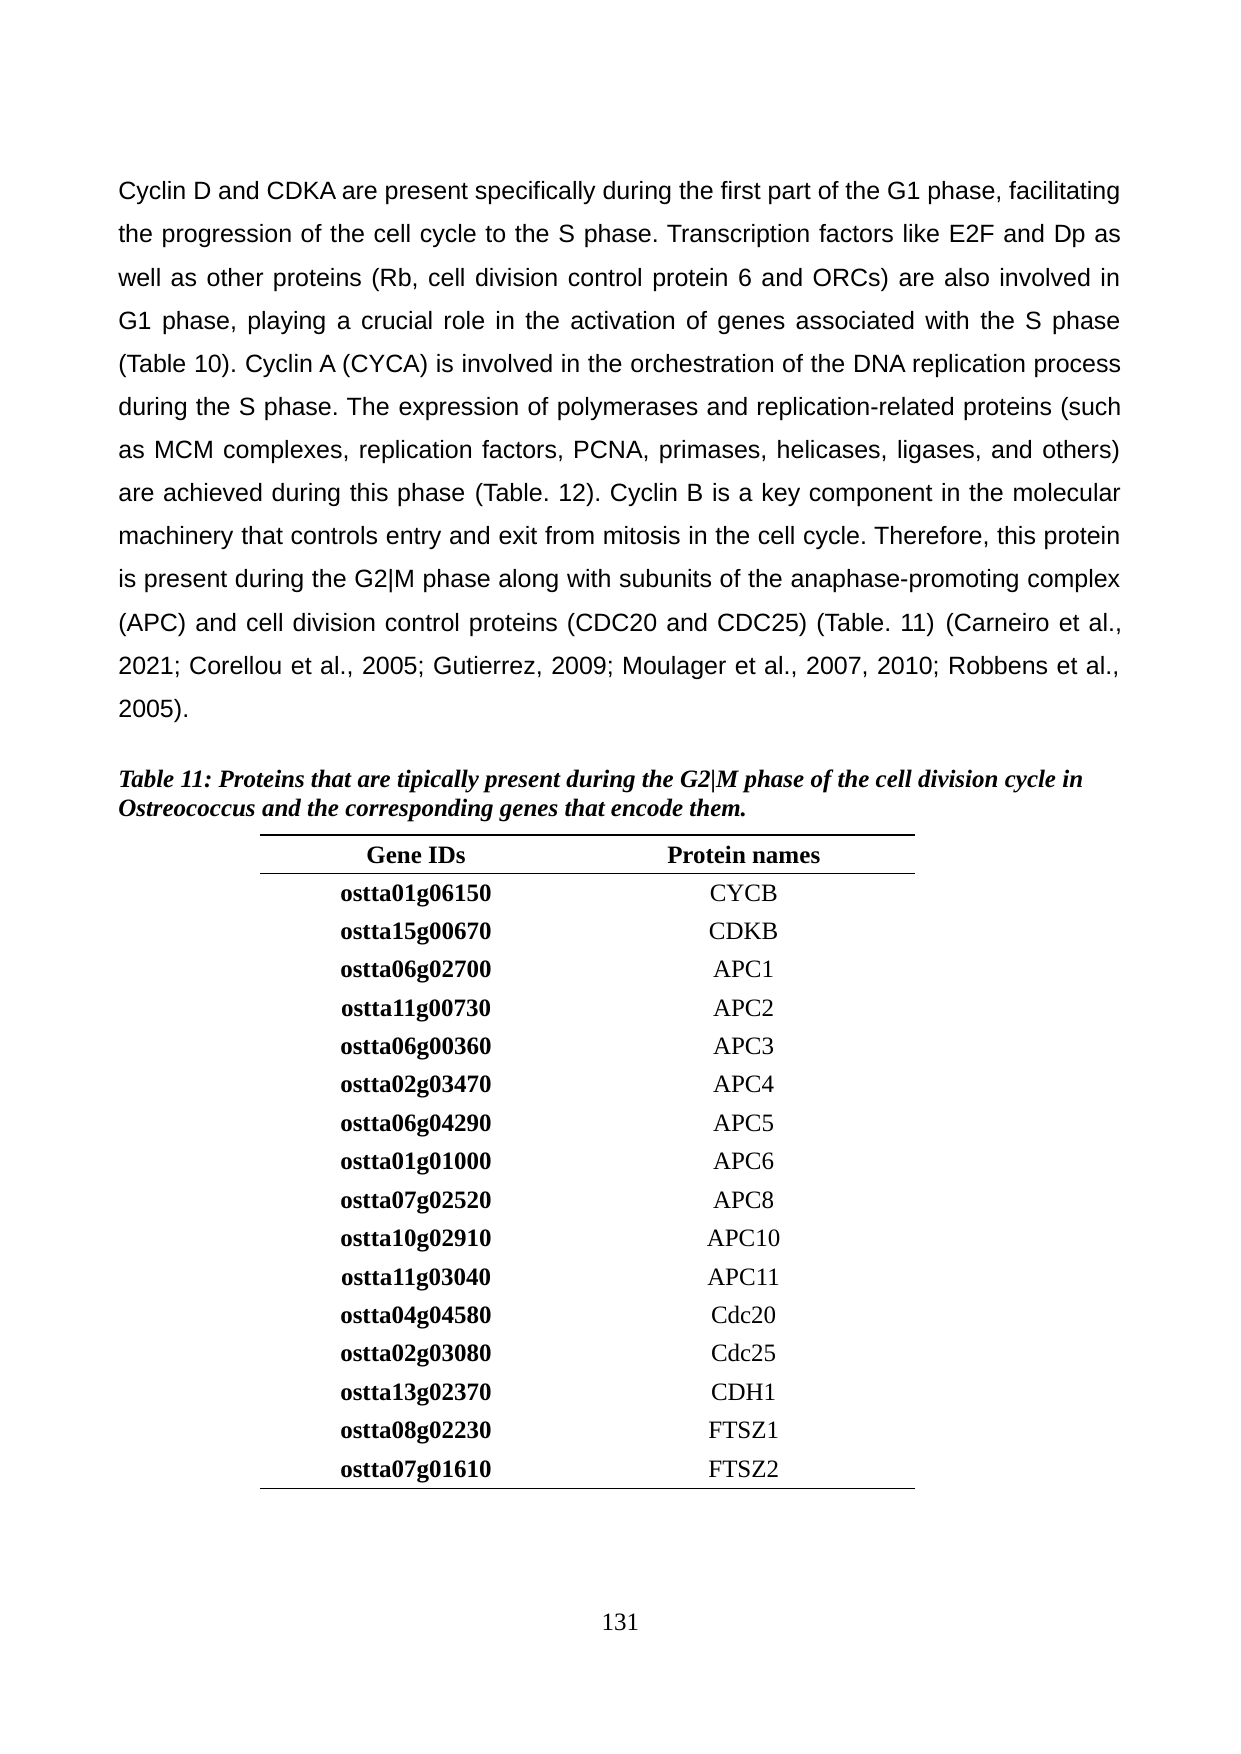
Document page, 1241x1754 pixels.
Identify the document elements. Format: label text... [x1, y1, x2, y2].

text Cyclin D and CDKA are present specifically during the first part of the G1 phase, facilitating the progression of the cell cycle to the S phase. Transcription factors like E2F and Dp as well as other proteins (Rb, cell division control protein 6 and ORCs) are also involved in G1 phase, playing a crucial role in the activation of genes associated with the S phase (Table 10). Cyclin A (CYCA) is involved in the orchestration of the DNA replication process during the S phase. The expression of polymerases and replication-related proteins (such as MCM complexes, replication factors, PCNA, primases, helicases, ligases, and others) are achieved during this phase (Table. 12). Cyclin B is a key component in the molecular machinery that controls entry and exit from mitosis in the cell cycle. Therefore, this protein is present during the G2|M phase along with subunits of the anaphase-promoting complex (APC) and cell division control proteins (CDC20 and CDC25) (Table. 11) (Carneiro et al., 2021; Corellou et al., 2005; Gutierrez, 2009; Moulager et al., 2007, 2010; Robbens et al., 2005)⁠⁠⁠. [118, 176, 1122, 723]
table_cell ostta01g01000 [260, 1142, 572, 1180]
table_cell APC6 [572, 1142, 915, 1180]
table_cell ostta07g01610 [260, 1449, 572, 1487]
table_header Protein names [572, 836, 915, 872]
table_cell ostta15g00670 [260, 911, 572, 949]
table_cell APC3 [572, 1026, 915, 1065]
table_cell ostta11g00730 [260, 988, 572, 1026]
table_cell CDH1 [572, 1372, 915, 1411]
table_cell APC5 [572, 1103, 915, 1142]
table_cell APC2 [572, 988, 915, 1026]
table_cell FTSZ2 [572, 1449, 915, 1487]
text Table 11: Proteins that are tipically present during the G2|M phase of the cell division cycle in Ostreococcus and the corresponding genes that encode them. [118, 764, 1122, 822]
table_cell ostta10g02910 [260, 1219, 572, 1257]
table_cell ostta13g02370 [260, 1372, 572, 1411]
table_cell ostta08g02230 [260, 1411, 572, 1449]
table_cell CDKB [572, 911, 915, 949]
table_cell Cdc25 [572, 1334, 915, 1372]
table_cell ostta02g03470 [260, 1065, 572, 1103]
table_cell APC8 [572, 1180, 915, 1218]
table_cell ostta04g04580 [260, 1295, 572, 1334]
table_cell APC10 [572, 1219, 915, 1257]
table_cell ostta06g02700 [260, 949, 572, 988]
table_cell APC11 [572, 1257, 915, 1295]
table_cell FTSZ1 [572, 1411, 915, 1449]
table_cell ostta11g03040 [260, 1257, 572, 1295]
table_cell APC4 [572, 1065, 915, 1103]
table_cell ostta01g06150 [260, 874, 572, 911]
table_cell CYCB [572, 874, 915, 911]
table_header Gene IDs [260, 836, 572, 872]
table_cell Cdc20 [572, 1295, 915, 1334]
table_cell ostta06g04290 [260, 1103, 572, 1142]
table_cell APC1 [572, 949, 915, 988]
table_cell ostta02g03080 [260, 1334, 572, 1372]
table_cell ostta07g02520 [260, 1180, 572, 1218]
table_cell ostta06g00360 [260, 1026, 572, 1065]
